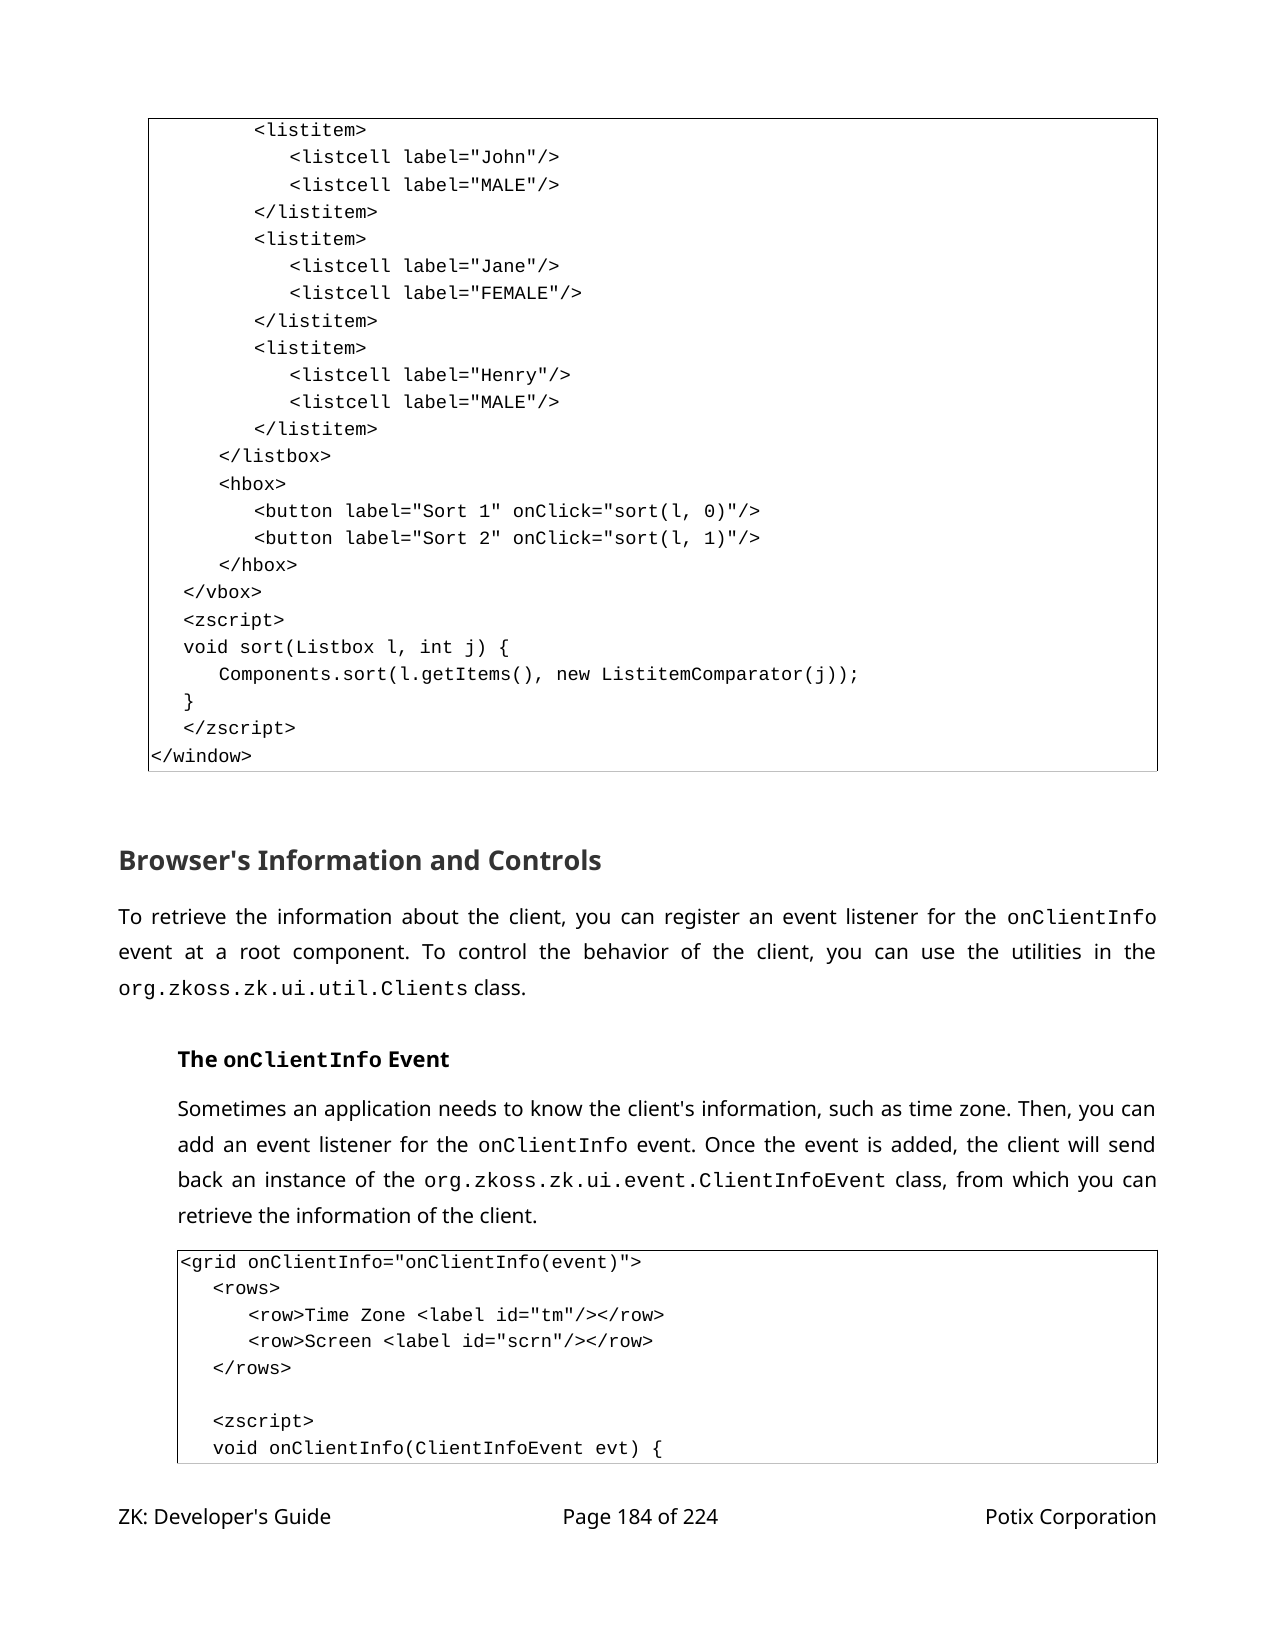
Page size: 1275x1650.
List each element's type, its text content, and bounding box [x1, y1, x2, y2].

text <listcell label="Jane"/> [149, 254, 1157, 278]
text </listitem> [149, 308, 1157, 333]
text <listcell label="MALE"/> [149, 390, 1157, 414]
subtitle The onClientInfo Event [177, 1044, 1157, 1074]
text } [149, 689, 1157, 713]
text <listcell label="MALE"/> [149, 172, 1157, 197]
text <listcell label="Henry"/> [149, 363, 1157, 387]
text </listitem> [149, 200, 1157, 224]
text To retrieve the information about the client, you can register an event listener for the onClientInfo event at a root component. To control the behavior of the client, you can use the utilities in the org.zkoss.zk.ui.util.Clients class. [118, 902, 1157, 1001]
text <listcell label="FEMALE"/> [149, 281, 1157, 306]
text <listitem> [149, 336, 1157, 360]
text Sometimes an application needs to know the client's information, such as time zone. Then, you can add an event listener for the onClientInfo event. Once the event is added, the client will send back an instance of the org.zkoss.zk.ui.event.ClientInfoEvent class, from which you can retrieve the information of the client. [177, 1094, 1157, 1229]
text <hbox> [149, 472, 1157, 496]
text </vbox> [149, 580, 1157, 604]
text <listcell label="John"/> [149, 145, 1157, 169]
text </listitem> [149, 417, 1157, 441]
text </listbox> [149, 444, 1157, 469]
text <listitem> [149, 227, 1157, 251]
text void sort(Listbox l, int j) { [149, 635, 1157, 659]
text </hbox> [149, 553, 1157, 577]
text </window> [149, 743, 1157, 771]
text <button label="Sort 1" onClick="sort(l, 0)"/> [149, 499, 1157, 523]
text <button label="Sort 2" onClick="sort(l, 1)"/> [149, 526, 1157, 550]
text <grid onClientInfo="onClientInfo(event)"> <rows> <row>Time Zone <label id="tm"/></row> <row>Screen <label id="scrn"/></row> </rows> <zscript> void onClientInfo(ClientInfoEvent evt) { [178, 1251, 1157, 1463]
text <listitem> [149, 119, 1157, 142]
subtitle Browser's Information and Controls [118, 842, 1157, 878]
text Components.sort(l.getItems(), new ListitemComparator(j)); [149, 662, 1157, 686]
text <zscript> [149, 607, 1157, 632]
text </zscript> [149, 716, 1157, 741]
